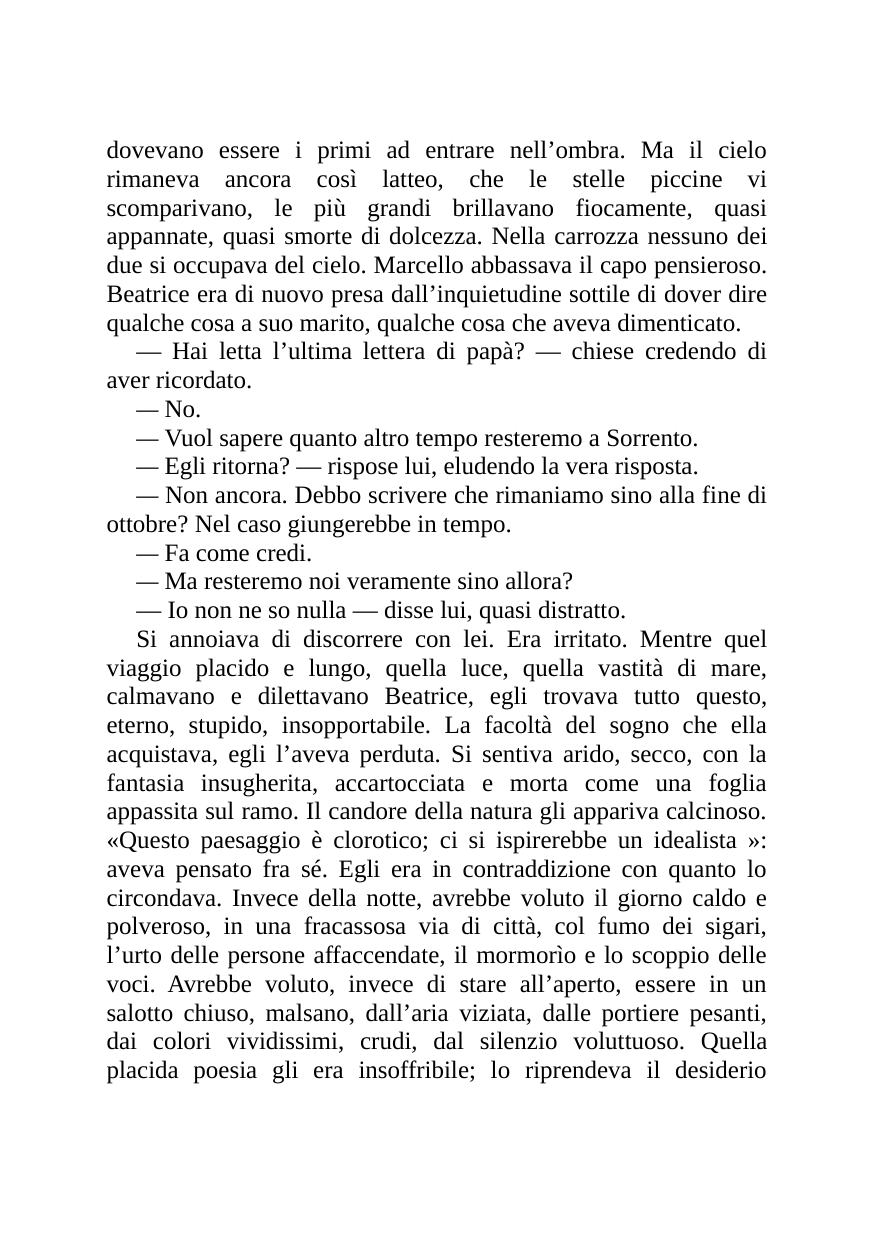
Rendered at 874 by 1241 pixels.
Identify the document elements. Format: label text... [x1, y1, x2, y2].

text dovevano essere i primi ad entrare nell’ombra. Ma il cielo rimaneva ancora così latteo, che le stelle piccine vi scomparivano, le più grandi brillavano fiocamente, quasi appannate, quasi smorte di dolcezza. Nella carrozza nessuno dei due si occupava del cielo. Marcello abbassava il capo pensieroso. Beatrice era di nuovo presa dall’inquietudine sottile di dover dire qualche cosa a suo marito, qualche cosa che aveva dimenticato. [106, 135, 768, 336]
text — Ma resteremo noi veramente sino allora? [106, 566, 768, 595]
text — Fa come credi. [106, 538, 768, 566]
text — No. [106, 394, 768, 423]
text — Egli ritorna? — rispose lui, eludendo la vera risposta. [106, 451, 768, 480]
text — Non ancora. Debbo scrivere che rimaniamo sino alla fine di ottobre? Nel caso giungerebbe in tempo. [106, 480, 768, 538]
text — Hai letta l’ultima lettera di papà? — chiese credendo di aver ricordato. [106, 336, 768, 394]
text Si annoiava di discorrere con lei. Era irritato. Mentre quel viaggio placido e lungo, quella luce, quella vastità di mare, calmavano e dilettavano Beatrice, egli trovava tutto questo, eterno, stupido, insopportabile. La facoltà del sogno che ella acquistava, egli l’aveva perduta. Si sentiva arido, secco, con la fantasia insugherita, accartocciata e morta come una foglia appassita sul ramo. Il candore della natura gli appariva calcinoso. «Questo paesaggio è clorotico; ci si ispirerebbe un idealista »: aveva pensato fra sé. Egli era in contraddizione con quanto lo circondava. Invece della notte, avrebbe voluto il giorno caldo e polveroso, in una fracassosa via di città, col fumo dei sigari, l’urto delle persone affaccendate, il mormorìo e lo scoppio delle voci. Avrebbe voluto, invece di stare all’aperto, essere in un salotto chiuso, malsano, dall’aria viziata, dalle portiere pesanti, dai colori vividissimi, crudi, dal silenzio voluttuoso. Quella placida poesia gli era insoffribile; lo riprendeva il desiderio [106, 624, 768, 1084]
text — Vuol sapere quanto altro tempo resteremo a Sorrento. [106, 423, 768, 451]
text — Io non ne so nulla — disse lui, quasi distratto. [106, 595, 768, 624]
